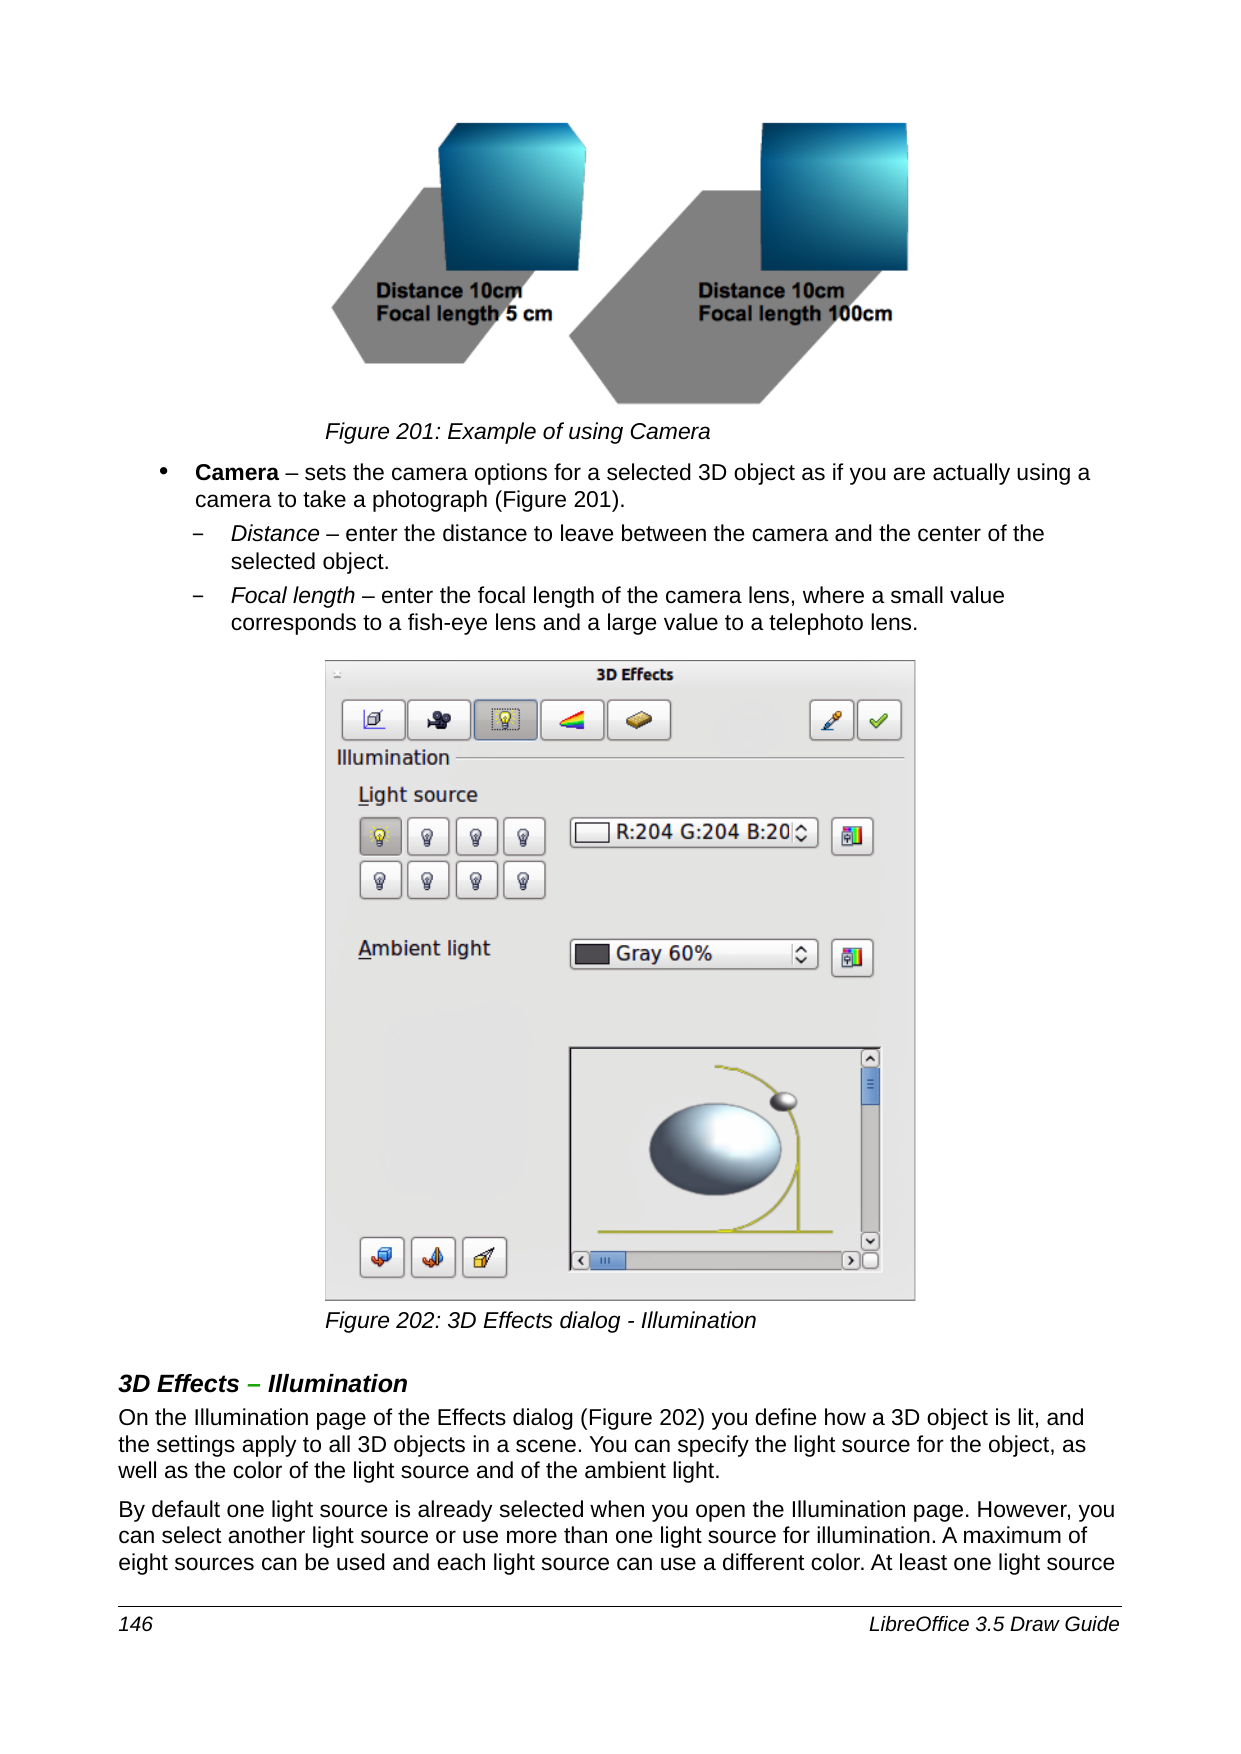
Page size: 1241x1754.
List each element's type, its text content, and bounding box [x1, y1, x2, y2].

subtitle 3D Effects – Illumination [118, 1369, 1122, 1398]
picture [325, 118, 916, 412]
text Figure 202: 3D Effects dialog - Illumination [325, 1307, 915, 1334]
list Focal length – enter the focal length of the camera lens, where a small value corresponds to a fish-eye lens and a large value to a telephoto lens. [192, 580, 1122, 636]
text Figure 201: Example of using Camera [325, 418, 915, 444]
text On the Illumination page of the Effects dialog (Figure 202) you define how a 3D object is lit, and the settings apply to all 3D objects in a scene. You can specify the light source for the object, as well as the color of the light source and of the ambient light. [118, 1404, 1122, 1483]
list Distance – enter the distance to leave between the camera and the center of the selected object. [192, 518, 1122, 574]
list Camera – sets the camera options for a selected 3D object as if you are actually using a camera to take a photograph (Figure 201). [156, 457, 1122, 512]
picture [325, 660, 916, 1301]
text By default one light source is already selected when you open the Illumination page. However, you can select another light source or use more than one light source for illumination. A maximum of eight sources can be used and each light source can use a different color. At least one light source [118, 1496, 1122, 1575]
